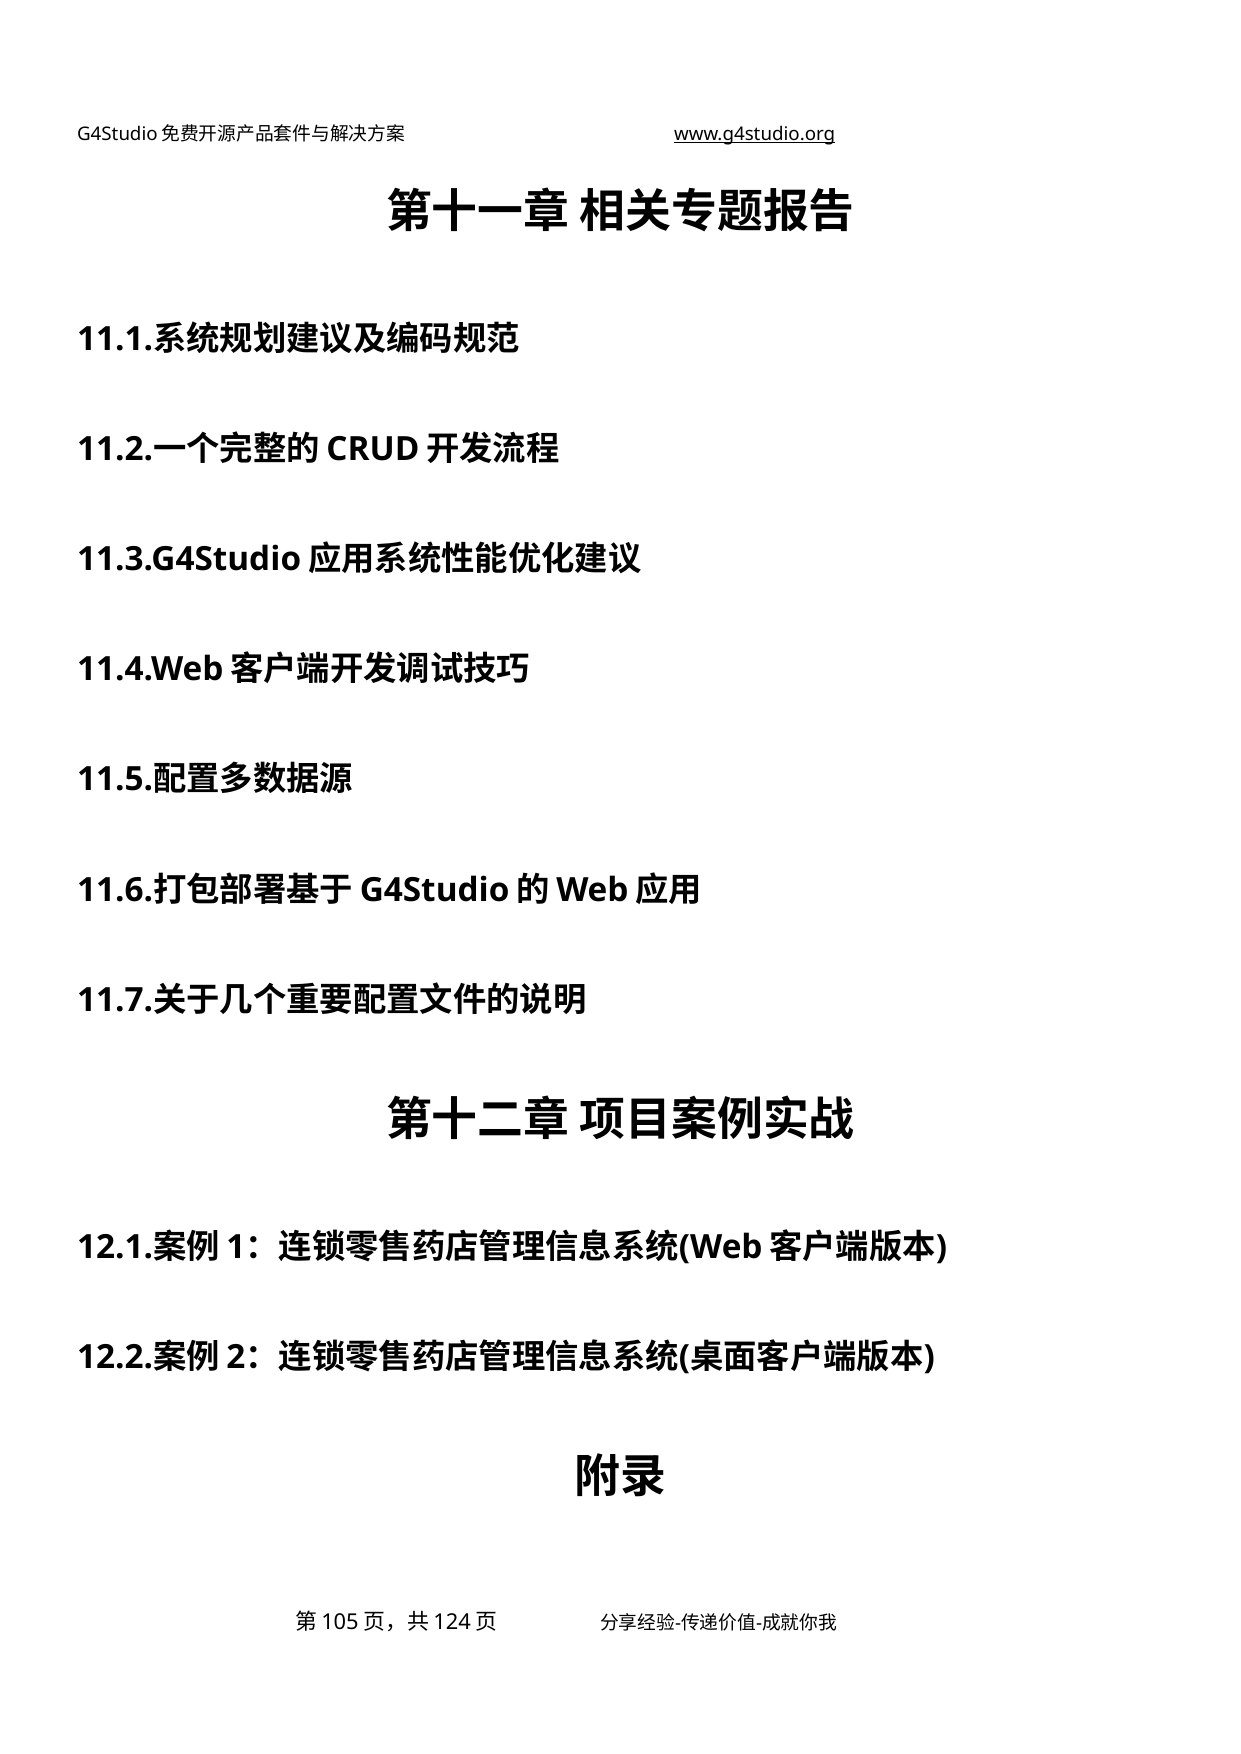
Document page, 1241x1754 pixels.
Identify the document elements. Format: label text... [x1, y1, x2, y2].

subtitle 11.2.一个完整的CRUD开发流程 [77, 422, 1163, 470]
subtitle 第十一章 相关专题报告 [77, 175, 1163, 241]
subtitle 11.3.G4Studio应用系统性能优化建议 [77, 532, 1163, 580]
subtitle 11.4.Web客户端开发调试技巧 [77, 642, 1163, 691]
subtitle 第十二章 项目案例实战 [77, 1082, 1163, 1149]
subtitle 12.2.案例2：连锁零售药店管理信息系统(桌面客户端版本) [77, 1329, 1163, 1378]
subtitle 附录 [77, 1440, 1163, 1506]
subtitle 11.6.打包部署基于G4Studio的Web应用 [77, 862, 1163, 911]
subtitle 11.7.关于几个重要配置文件的说明 [77, 972, 1163, 1021]
subtitle 11.5.配置多数据源 [77, 752, 1163, 801]
subtitle 11.1.系统规划建议及编码规范 [77, 312, 1163, 360]
subtitle 12.1.案例1：连锁零售药店管理信息系统(Web客户端版本) [77, 1219, 1163, 1268]
